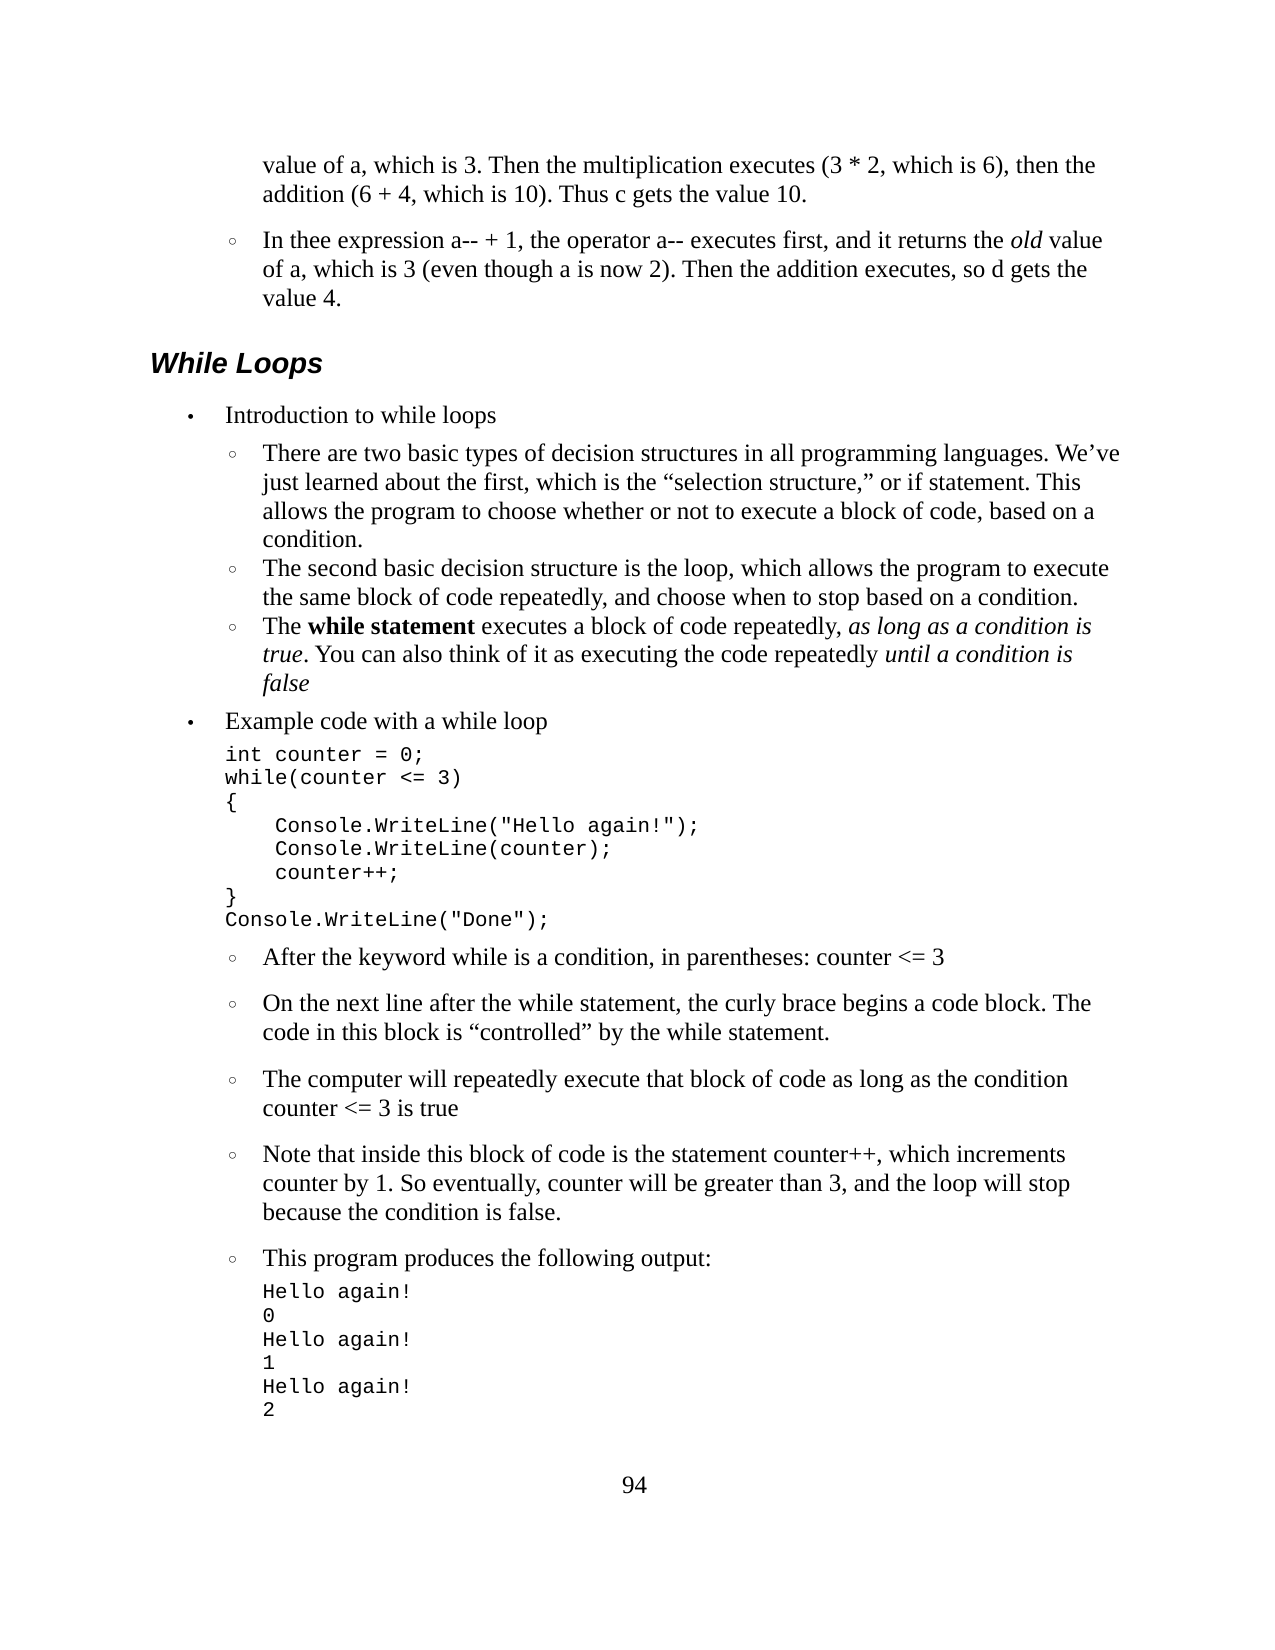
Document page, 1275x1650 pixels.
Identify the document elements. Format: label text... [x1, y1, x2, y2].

list Hello again! [225, 1281, 1125, 1305]
list Console.WriteLine("Hello again!"); [187, 815, 1125, 838]
subtitle While Loops [150, 346, 1125, 379]
list value of a, which is 3. Then the multiplication executes (3 * 2, which is 6), then the addition (6 + 4, which is 10). Thus c gets the value 10. [225, 150, 1125, 207]
list 1 [225, 1352, 1125, 1376]
list In thee expression a-- + 1, the operator a-- executes first, and it returns the old value of a, which is 3 (even though a is now 2). Then the addition executes, so d gets the value 4. [225, 225, 1125, 312]
list while(counter <= 3) [187, 767, 1125, 791]
list On the next line after the while statement, the curly brace begins a code block. The code in this block is “controlled” by the while statement. [225, 988, 1125, 1046]
list 0 [225, 1305, 1125, 1328]
list Console.WriteLine("Done"); [187, 909, 1125, 933]
list int counter = 0; [187, 744, 1125, 767]
list The while statement executes a block of code repeatedly, as long as a condition is true. You can also think of it as executing the code repeatedly until a condition is false [225, 611, 1125, 697]
list Example code with a while loop [187, 706, 1125, 735]
list counter++; [187, 862, 1125, 886]
list 2 [225, 1399, 1125, 1423]
list There are two basic types of decision structures in all programming languages. We’ve just learned about the first, which is the “selection structure,” or if statement. This allows the program to choose whether or not to execute a block of code, based on a condition. [225, 438, 1125, 553]
list This program produces the following output: [225, 1243, 1125, 1272]
list Hello again! [225, 1376, 1125, 1399]
list Introduction to while loops [187, 401, 1125, 429]
list { [187, 791, 1125, 815]
list The second basic decision structure is the loop, which allows the program to execute the same block of code repeatedly, and choose when to stop based on a condition. [225, 553, 1125, 611]
list Note that inside this block of code is the statement counter++, which increments counter by 1. So eventually, counter will be greater than 3, and the loop will stop because the condition is false. [225, 1139, 1125, 1226]
list Hello again! [225, 1328, 1125, 1352]
list The computer will repeatedly execute that block of code as long as the condition counter <= 3 is true [225, 1064, 1125, 1121]
list After the keyword while is a condition, in parentheses: counter <= 3 [225, 942, 1125, 971]
list } [187, 886, 1125, 909]
list Console.WriteLine(counter); [187, 838, 1125, 862]
